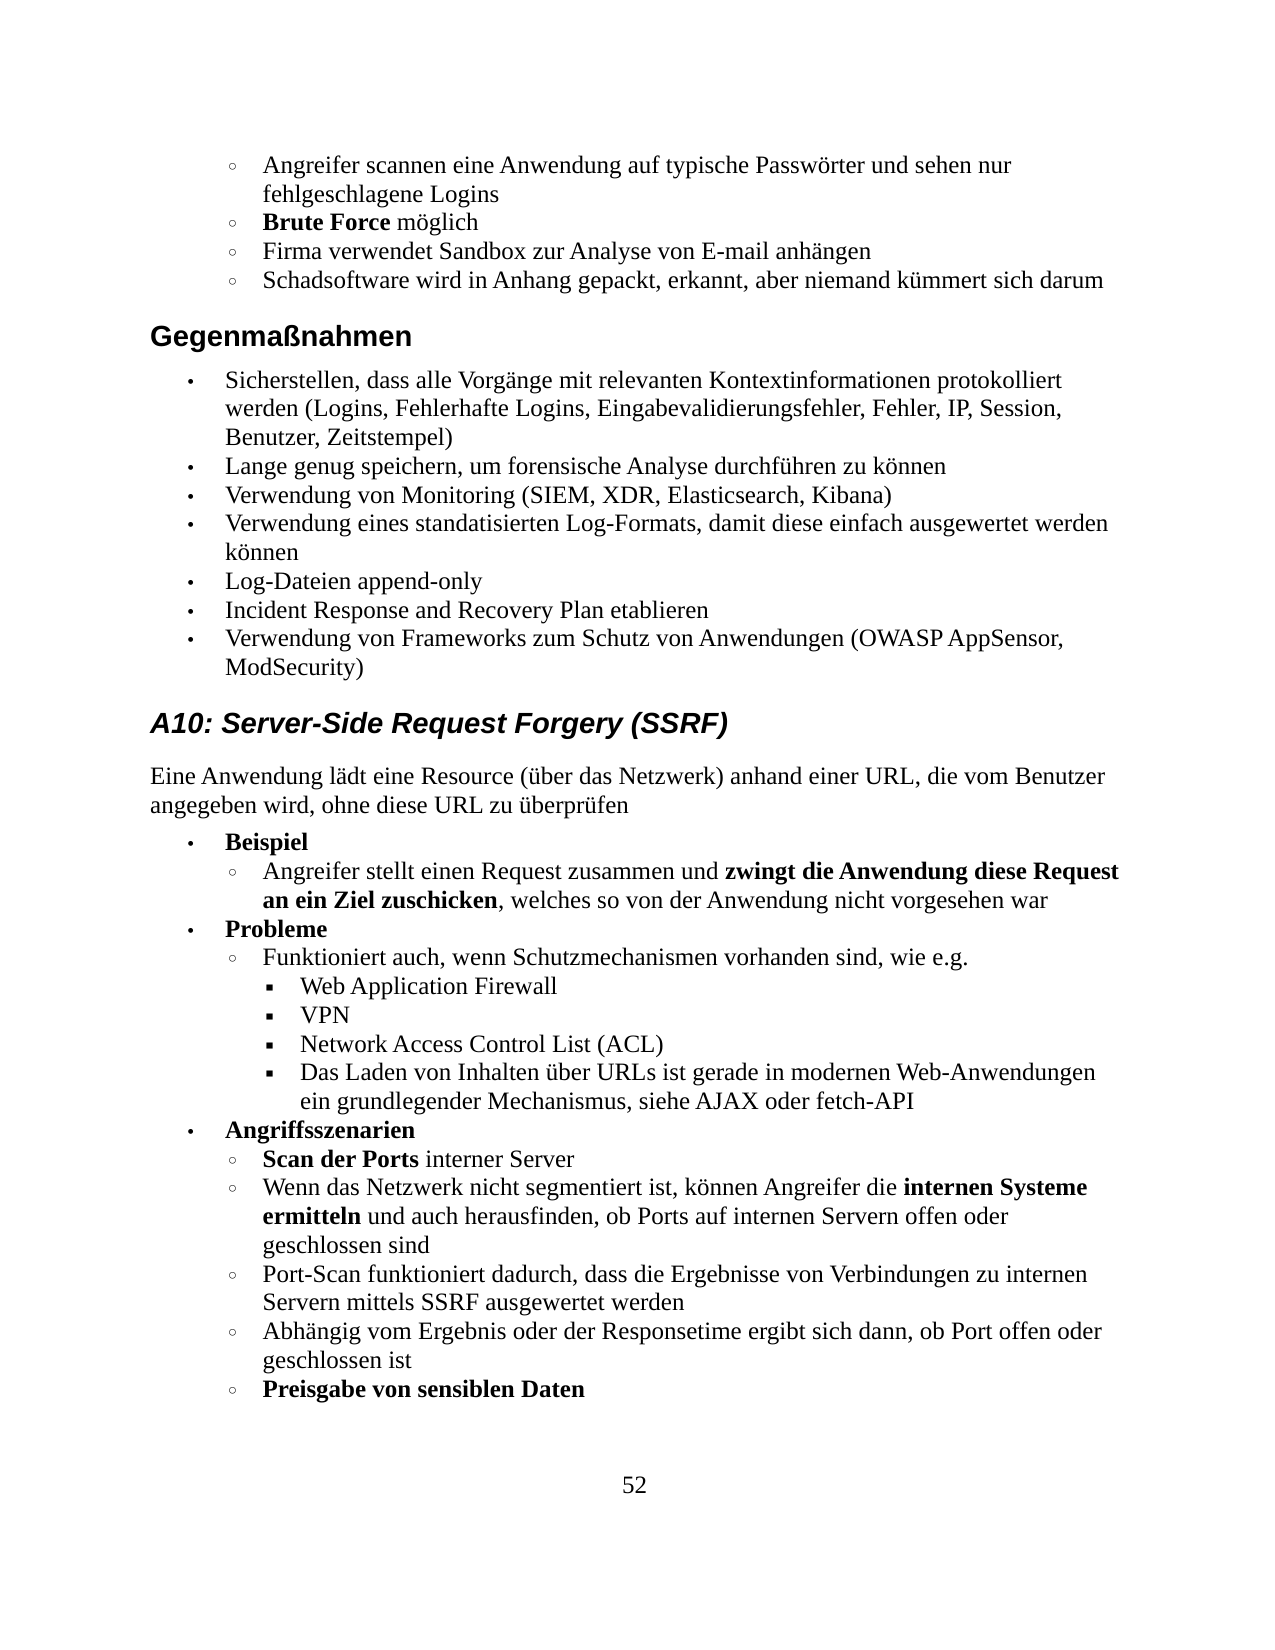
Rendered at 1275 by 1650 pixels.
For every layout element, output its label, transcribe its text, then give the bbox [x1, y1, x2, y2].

list Funktioniert auch, wenn Schutzmechanismen vorhanden sind, wie e.g. [225, 942, 1125, 971]
list Lange genug speichern, um forensische Analyse durchführen zu können [187, 451, 1125, 480]
list Verwendung von Monitoring (SIEM, XDR, Elasticsearch, Kibana) [187, 480, 1125, 508]
list Network Access Control List (ACL) [262, 1029, 1125, 1057]
list Sicherstellen, dass alle Vorgänge mit relevanten Kontextinformationen protokolliert werden (Logins, Fehlerhafte Logins, Eingabevalidierungsfehler, Fehler, IP, Session, Benutzer, Zeitstempel) [187, 365, 1125, 451]
list Web Application Firewall [262, 971, 1125, 1000]
list Angreifer scannen eine Anwendung auf typische Passwörter und sehen nur fehlgeschlagene Logins [225, 150, 1125, 207]
list Verwendung eines standatisierten Log-Formats, damit diese einfach ausgewertet werden können [187, 508, 1125, 566]
subtitle A10: Server-Side Request Forgery (SSRF) [150, 706, 1125, 739]
list Wenn das Netzwerk nicht segmentiert ist, können Angreifer die internen Systeme ermitteln und auch herausfinden, ob Ports auf internen Servern offen oder geschlossen sind [225, 1172, 1125, 1259]
list Preisgabe von sensiblen Daten [225, 1374, 1125, 1402]
list Brute Force möglich [225, 207, 1125, 236]
list VPN [262, 1000, 1125, 1029]
list Das Laden von Inhalten über URLs ist gerade in modernen Web-Anwendungen ein grundlegender Mechanismus, siehe AJAX oder fetch-API [262, 1057, 1125, 1115]
subtitle Gegenmaßnahmen [150, 319, 1125, 352]
list Abhängig vom Ergebnis oder der Responsetime ergibt sich dann, ob Port offen oder geschlossen ist [225, 1316, 1125, 1374]
list Angreifer stellt einen Request zusammen und zwingt die Anwendung diese Request an ein Ziel zuschicken, welches so von der Anwendung nicht vorgesehen war [225, 856, 1125, 914]
list Beispiel [187, 827, 1125, 856]
list Probleme [187, 914, 1125, 942]
text Eine Anwendung lädt eine Resource (über das Netzwerk) anhand einer URL, die vom Benutzer angegeben wird, ohne diese URL zu überprüfen [150, 761, 1125, 818]
list Incident Response and Recovery Plan etablieren [187, 595, 1125, 623]
list Verwendung von Frameworks zum Schutz von Anwendungen (OWASP AppSensor, ModSecurity) [187, 623, 1125, 681]
list Port-Scan funktioniert dadurch, dass die Ergebnisse von Verbindungen zu internen Servern mittels SSRF ausgewertet werden [225, 1259, 1125, 1316]
list Scan der Ports interner Server [225, 1144, 1125, 1172]
list Angriffsszenarien [187, 1115, 1125, 1144]
list Firma verwendet Sandbox zur Analyse von E-mail anhängen [225, 236, 1125, 265]
list Log-Dateien append-only [187, 566, 1125, 595]
list Schadsoftware wird in Anhang gepackt, erkannt, aber niemand kümmert sich darum [225, 265, 1125, 294]
